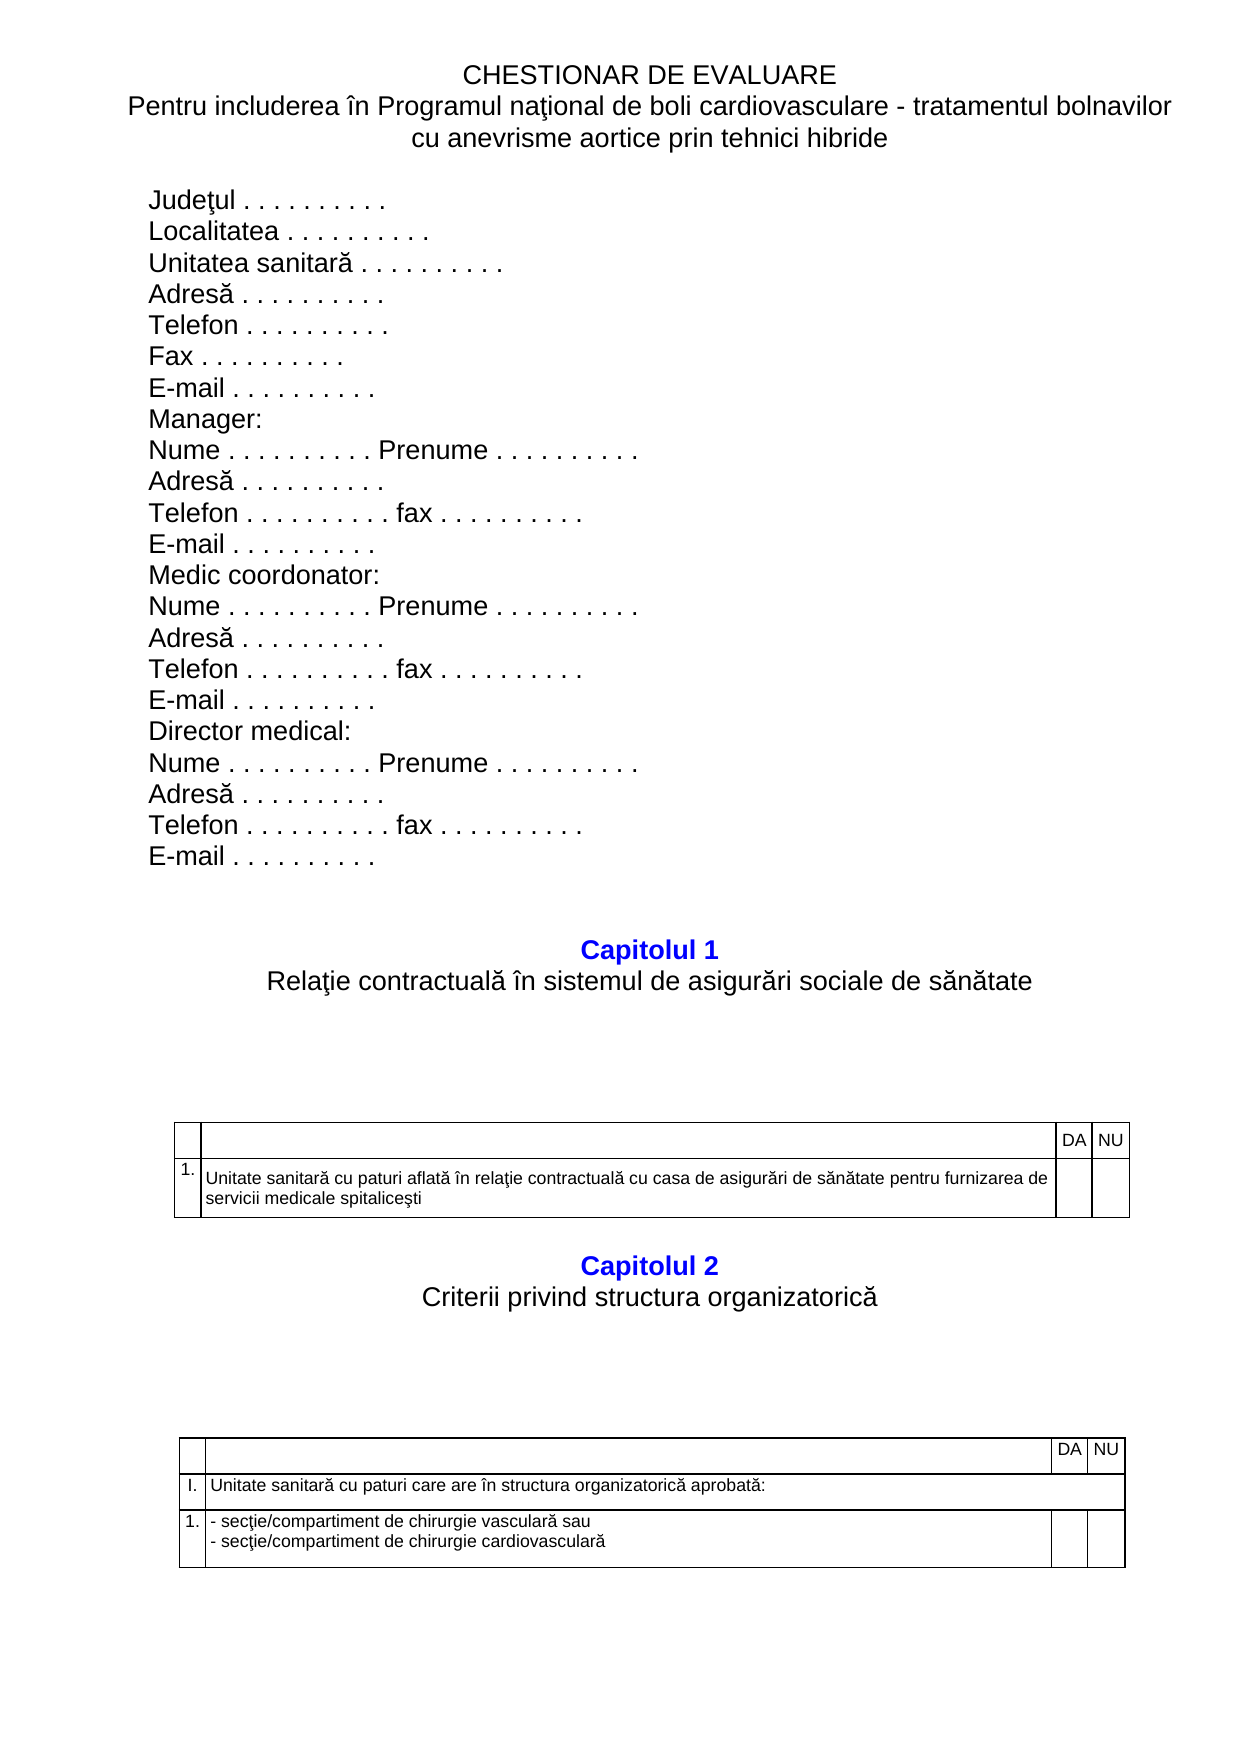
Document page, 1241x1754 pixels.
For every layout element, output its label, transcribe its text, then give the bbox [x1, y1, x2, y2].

text E-mail . . . . . . . . . . [118, 372, 1181, 403]
table_cell 1. [180, 1511, 205, 1567]
table_cell [202, 1123, 1055, 1157]
table_header [205, 1406, 1051, 1437]
table_cell [175, 1473, 179, 1509]
table_cell [206, 1439, 1051, 1473]
table_cell [175, 1509, 179, 1567]
table_cell Unitate sanitară cu paturi care are în structura organizatorică aprobată: [206, 1475, 1124, 1509]
table_cell NU [1093, 1123, 1129, 1157]
table_cell 1. [175, 1159, 200, 1217]
text Adresă . . . . . . . . . . [118, 465, 1181, 497]
text CHESTIONAR DE EVALUARE Pentru includerea în Programul naţional de boli cardiovasculare - tratamentul bolnavilor cu anevrisme aortice prin tehnici hibride [118, 59, 1181, 184]
table_cell [175, 1437, 179, 1473]
table_header [1056, 1090, 1092, 1122]
table_cell DA [1057, 1123, 1091, 1157]
text E-mail . . . . . . . . . . [118, 684, 1181, 715]
text Localitatea . . . . . . . . . . [118, 215, 1181, 247]
table_cell [180, 1439, 205, 1473]
text Telefon . . . . . . . . . . fax . . . . . . . . . . [118, 653, 1181, 684]
table_cell [175, 1123, 200, 1157]
table_header [1088, 1406, 1125, 1437]
table_cell - secţie/compartiment de chirurgie vasculară sau - secţie/compartiment de chirurgie cardiovasculară [206, 1511, 1051, 1567]
table_cell [170, 1158, 174, 1217]
table_cell [1052, 1511, 1087, 1567]
table_header [1092, 1090, 1129, 1122]
table_cell [1057, 1159, 1091, 1217]
text Director medical: [118, 715, 1181, 747]
text Adresă . . . . . . . . . . [118, 278, 1181, 309]
text Fax . . . . . . . . . . [118, 340, 1181, 372]
table_header [201, 1090, 1056, 1122]
text Judeţul . . . . . . . . . . [118, 184, 1181, 215]
text Nume . . . . . . . . . . Prenume . . . . . . . . . . [118, 747, 1181, 778]
text Telefon . . . . . . . . . . [118, 309, 1181, 340]
text Adresă . . . . . . . . . . [118, 622, 1181, 653]
text Telefon . . . . . . . . . . fax . . . . . . . . . . [118, 497, 1181, 528]
table_cell I. [180, 1475, 205, 1509]
text Nume . . . . . . . . . . Prenume . . . . . . . . . . [118, 590, 1181, 622]
text Adresă . . . . . . . . . . [118, 778, 1181, 809]
table_header [175, 1090, 201, 1122]
text Telefon . . . . . . . . . . fax . . . . . . . . . . [118, 809, 1181, 840]
text Capitolul 2 Criterii privind structura organizatorică [118, 1250, 1181, 1375]
table_cell NU [1088, 1439, 1124, 1473]
text Nume . . . . . . . . . . Prenume . . . . . . . . . . [118, 434, 1181, 465]
table_cell Unitate sanitară cu paturi aflată în relaţie contractuală cu casa de asigurări de sănătate pentru furnizarea de servicii medicale spitaliceşti [202, 1159, 1055, 1217]
table_cell [1088, 1511, 1124, 1567]
table_cell DA [1052, 1439, 1087, 1473]
text E-mail . . . . . . . . . . [118, 528, 1181, 559]
text Medic coordonator: [118, 559, 1181, 590]
table_cell [170, 1122, 174, 1157]
text Unitatea sanitară . . . . . . . . . . [118, 247, 1181, 278]
text Capitolul 1 Relaţie contractuală în sistemul de asigurări sociale de sănătate [118, 934, 1181, 1059]
text E-mail . . . . . . . . . . [118, 840, 1181, 934]
table_header [175, 1406, 179, 1437]
table_cell [1093, 1159, 1129, 1217]
table_header [179, 1406, 205, 1437]
text Manager: [118, 403, 1181, 434]
table_header [1051, 1406, 1087, 1437]
table_header [170, 1090, 174, 1122]
